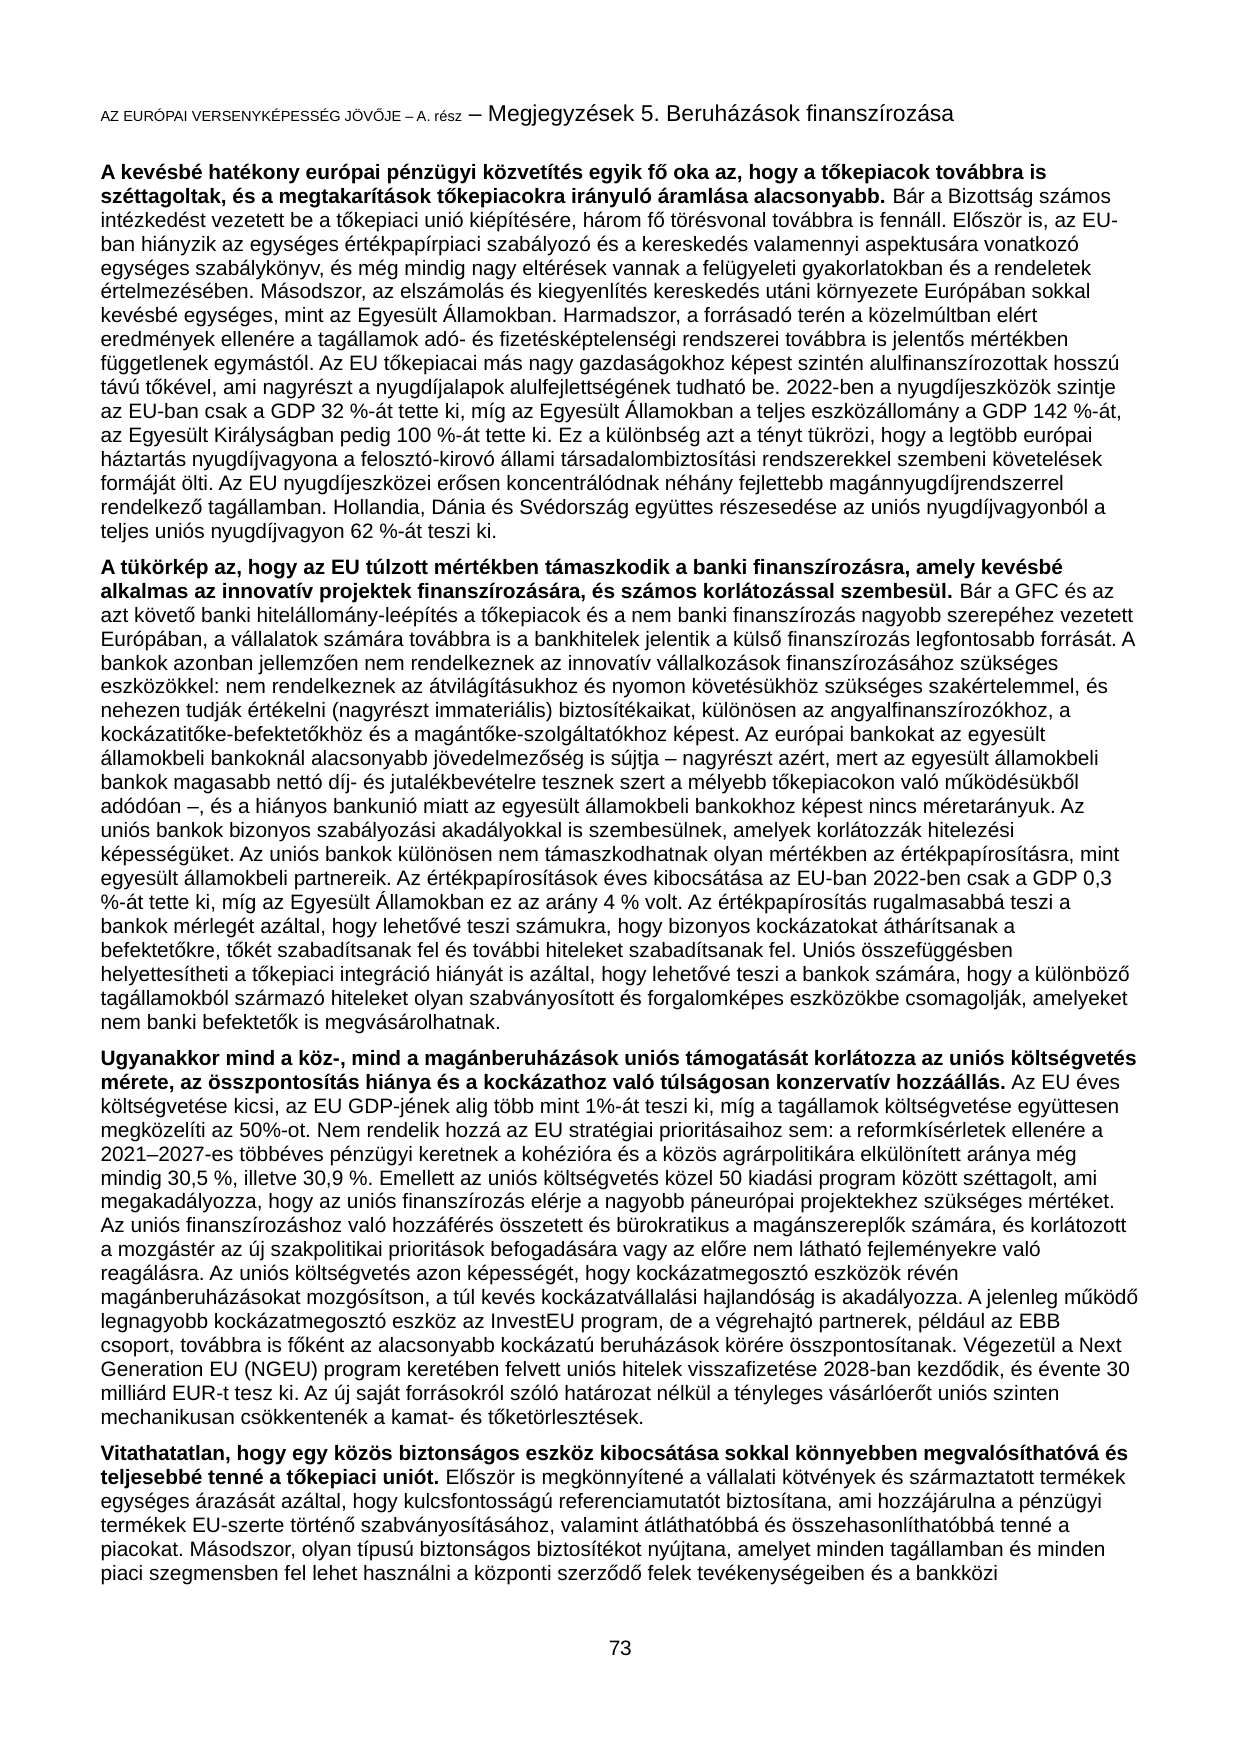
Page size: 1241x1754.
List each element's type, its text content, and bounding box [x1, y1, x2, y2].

text Vitathatatlan, hogy egy közös biztonságos eszköz kibocsátása sokkal könnyebben megvalósíthatóvá és teljesebbé tenné a tőkepiaci uniót. Először is megkönnyítené a vállalati kötvények és származtatott termékek egységes árazását azáltal, hogy kulcsfontosságú referenciamutatót biztosítana, ami hozzájárulna a pénzügyi termékek EU-szerte történő szabványosításához, valamint átláthatóbbá és összehasonlíthatóbbá tenné a piacokat. Másodszor, olyan típusú biztonságos biztosítékot nyújtana, amelyet minden tagállamban és minden piaci szegmensben fel lehet használni a központi szerződő felek tevékenységeiben és a bankközi [100, 1441, 1140, 1584]
text A tükörkép az, hogy az EU túlzott mértékben támaszkodik a banki finanszírozásra, amely kevésbé alkalmas az innovatív projektek finanszírozására, és számos korlátozással szembesül. Bár a GFC és az azt követő banki hitelállomány-leépítés a tőkepiacok és a nem banki finanszírozás nagyobb szerepéhez vezetett Európában, a vállalatok számára továbbra is a bankhitelek jelentik a külső finanszírozás legfontosabb forrását. A bankok azonban jellemzően nem rendelkeznek az innovatív vállalkozások finanszírozásához szükséges eszközökkel: nem rendelkeznek az átvilágításukhoz és nyomon követésükhöz szükséges szakértelemmel, és nehezen tudják értékelni (nagyrészt immateriális) biztosítékaikat, különösen az angyalfinanszírozókhoz, a kockázatitőke-befektetőkhöz és a magántőke-szolgáltatókhoz képest. Az európai bankokat az egyesült államokbeli bankoknál alacsonyabb jövedelmezőség is sújtja – nagyrészt azért, mert az egyesült államokbeli bankok magasabb nettó díj- és jutalékbevételre tesznek szert a mélyebb tőkepiacokon való működésükből adódóan –, és a hiányos bankunió miatt az egyesült államokbeli bankokhoz képest nincs méretarányuk. Az uniós bankok bizonyos szabályozási akadályokkal is szembesülnek, amelyek korlátozzák hitelezési képességüket. Az uniós bankok különösen nem támaszkodhatnak olyan mértékben az értékpapírosításra, mint egyesült államokbeli partnereik. Az értékpapírosítások éves kibocsátása az EU-ban 2022-ben csak a GDP 0,3 %-át tette ki, míg az Egyesült Államokban ez az arány 4 % volt. Az értékpapírosítás rugalmasabbá teszi a bankok mérlegét azáltal, hogy lehetővé teszi számukra, hogy bizonyos kockázatokat áthárítsanak a befektetőkre, tőkét szabadítsanak fel és további hiteleket szabadítsanak fel. Uniós összefüggésben helyettesítheti a tőkepiaci integráció hiányát is azáltal, hogy lehetővé teszi a bankok számára, hogy a különböző tagállamokból származó hiteleket olyan szabványosított és forgalomképes eszközökbe csomagolják, amelyeket nem banki befektetők is megvásárolhatnak. [100, 554, 1140, 1034]
text Ugyanakkor mind a köz-, mind a magánberuházások uniós támogatását korlátozza az uniós költségvetés mérete, az összpontosítás hiánya és a kockázathoz való túlságosan konzervatív hozzáállás. Az EU éves költségvetése kicsi, az EU GDP-jének alig több mint 1%-át teszi ki, míg a tagállamok költségvetése együttesen megközelíti az 50%-ot. Nem rendelik hozzá az EU stratégiai prioritásaihoz sem: a reformkísérletek ellenére a 2021–2027-es többéves pénzügyi keretnek a kohézióra és a közös agrárpolitikára elkülönített aránya még mindig 30,5 %, illetve 30,9 %. Emellett az uniós költségvetés közel 50 kiadási program között széttagolt, ami megakadályozza, hogy az uniós finanszírozás elérje a nagyobb páneurópai projektekhez szükséges mértéket. Az uniós finanszírozáshoz való hozzáférés összetett és bürokratikus a magánszereplők számára, és korlátozott a mozgástér az új szakpolitikai prioritások befogadására vagy az előre nem látható fejleményekre való reagálásra. Az uniós költségvetés azon képességét, hogy kockázatmegosztó eszközök révén magánberuházásokat mozgósítson, a túl kevés kockázatvállalási hajlandóság is akadályozza. A jelenleg működő legnagyobb kockázatmegosztó eszköz az InvestEU program, de a végrehajtó partnerek, például az EBB csoport, továbbra is főként az alacsonyabb kockázatú beruházások körére összpontosítanak. Végezetül a Next Generation EU (NGEU) program keretében felvett uniós hitelek visszafizetése 2028-ban kezdődik, és évente 30 milliárd EUR-t tesz ki. Az új saját forrásokról szóló határozat nélkül a tényleges vásárlóerőt uniós szinten mechanikusan csökkentenék a kamat- és tőketörlesztések. [100, 1046, 1140, 1429]
text A kevésbé hatékony európai pénzügyi közvetítés egyik fő oka az, hogy a tőkepiacok továbbra is széttagoltak, és a megtakarítások tőkepiacokra irányuló áramlása alacsonyabb. Bár a Bizottság számos intézkedést vezetett be a tőkepiaci unió kiépítésére, három fő törésvonal továbbra is fennáll. Először is, az EU-ban hiányzik az egységes értékpapírpiaci szabályozó és a kereskedés valamennyi aspektusára vonatkozó egységes szabálykönyv, és még mindig nagy eltérések vannak a felügyeleti gyakorlatokban és a rendeletek értelmezésében. Másodszor, az elszámolás és kiegyenlítés kereskedés utáni környezete Európában sokkal kevésbé egységes, mint az Egyesült Államokban. Harmadszor, a forrásadó terén a közelmúltban elért eredmények ellenére a tagállamok adó- és fizetésképtelenségi rendszerei továbbra is jelentős mértékben függetlenek egymástól. Az EU tőkepiacai más nagy gazdaságokhoz képest szintén alulfinanszírozottak hosszú távú tőkével, ami nagyrészt a nyugdíjalapok alulfejlettségének tudható be. 2022-ben a nyugdíjeszközök szintje az EU-ban csak a GDP 32 %-át tette ki, míg az Egyesült Államokban a teljes eszközállomány a GDP 142 %-át, az Egyesült Királyságban pedig 100 %-át tette ki. Ez a különbség azt a tényt tükrözi, hogy a legtöbb európai háztartás nyugdíjvagyona a felosztó-kirovó állami társadalombiztosítási rendszerekkel szembeni követelések formáját ölti. Az EU nyugdíjeszközei erősen koncentrálódnak néhány fejlettebb magánnyugdíjrendszerrel rendelkező tagállamban. Hollandia, Dánia és Svédország együttes részesedése az uniós nyugdíjvagyonból a teljes uniós nyugdíjvagyon 62 %-át teszi ki. [100, 159, 1140, 543]
